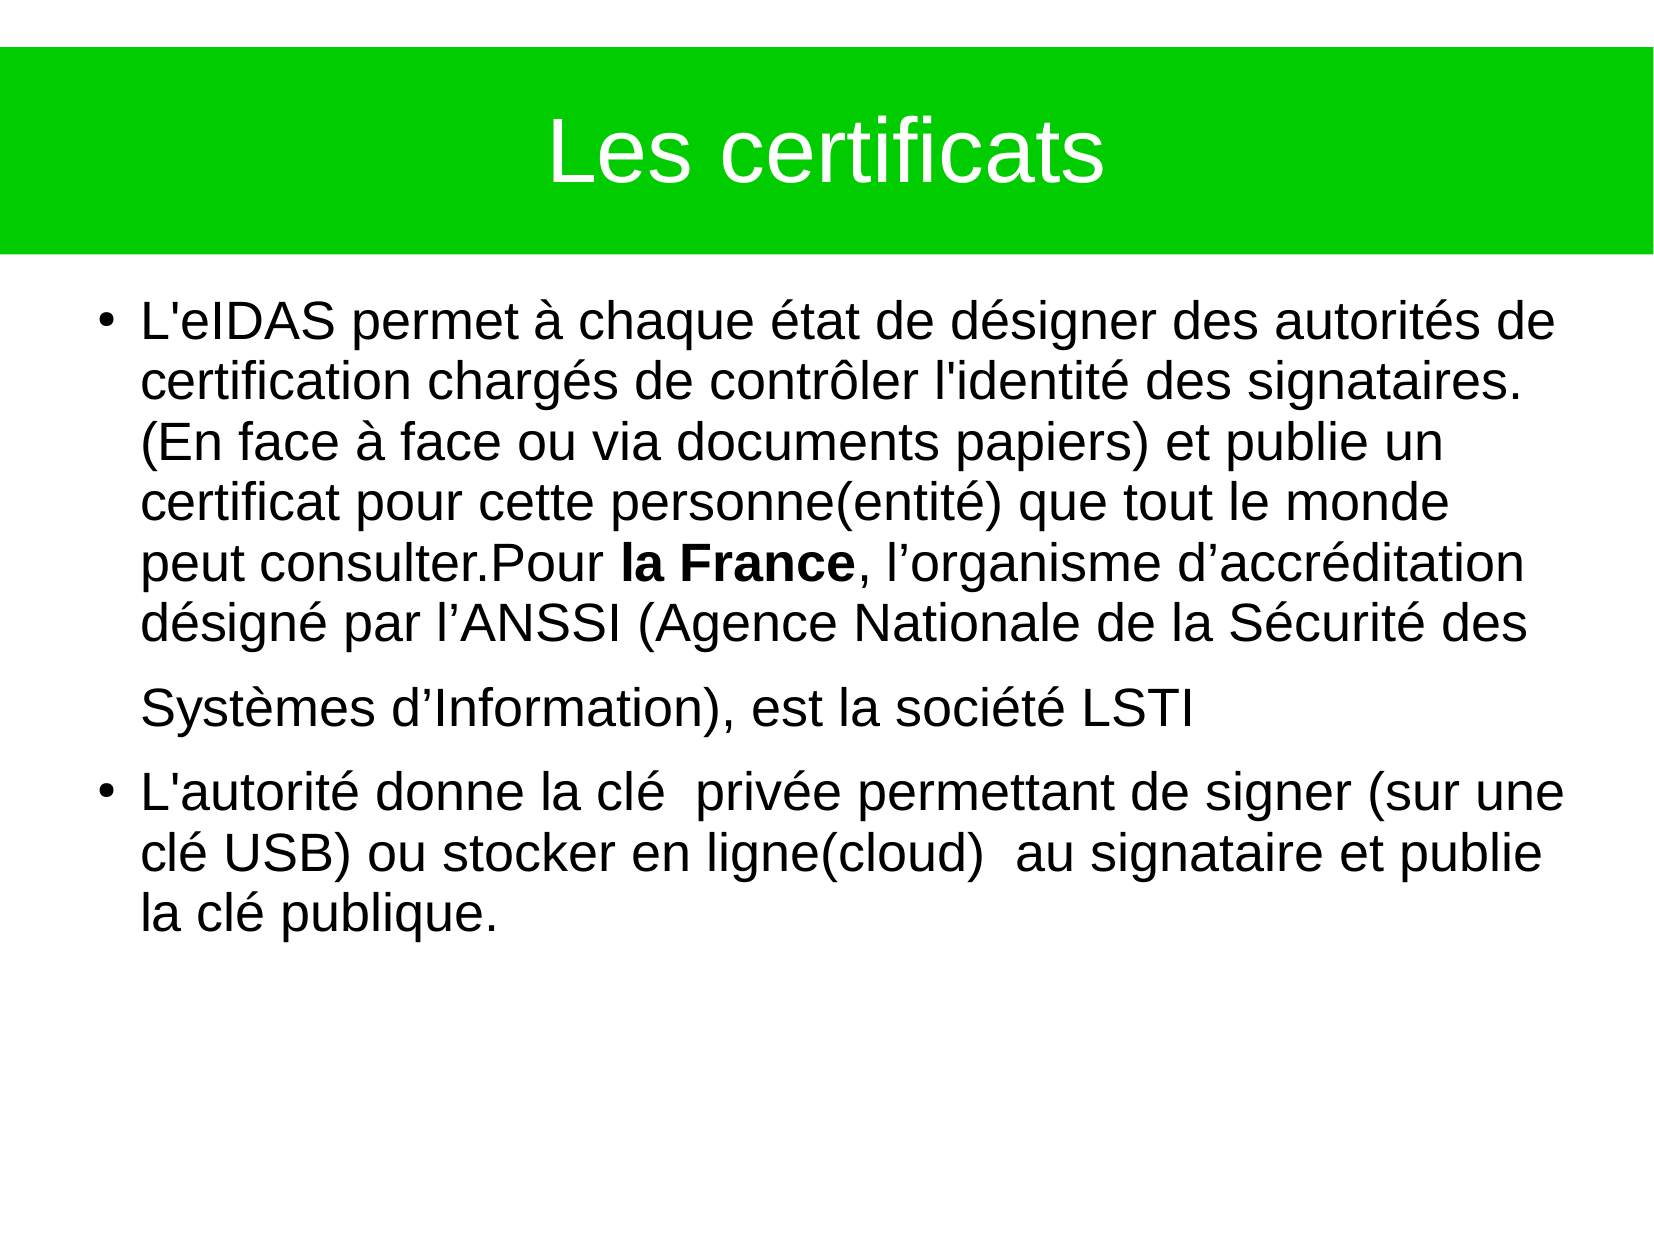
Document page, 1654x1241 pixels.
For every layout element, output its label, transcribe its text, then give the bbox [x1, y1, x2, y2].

list L'eIDAS permet à chaque état de désigner des autorités de certification chargés de contrôler l'identité des signataires.(En face à face ou via documents papiers) et publie un certificat pour cette personne(entité) que tout le monde peut consulter.Pour la France, l’organisme d’accréditation désigné par l’ANSSI (Agence Nationale de la Sécurité des Systèmes d’Information), est la société LSTI L'autorité donne la clé privée permettant de signer (sur une clé USB) ou stocker en ligne(cloud) au signataire et publie la clé publique. [82, 290, 1571, 1010]
title Les certificats [0, 47, 1654, 255]
